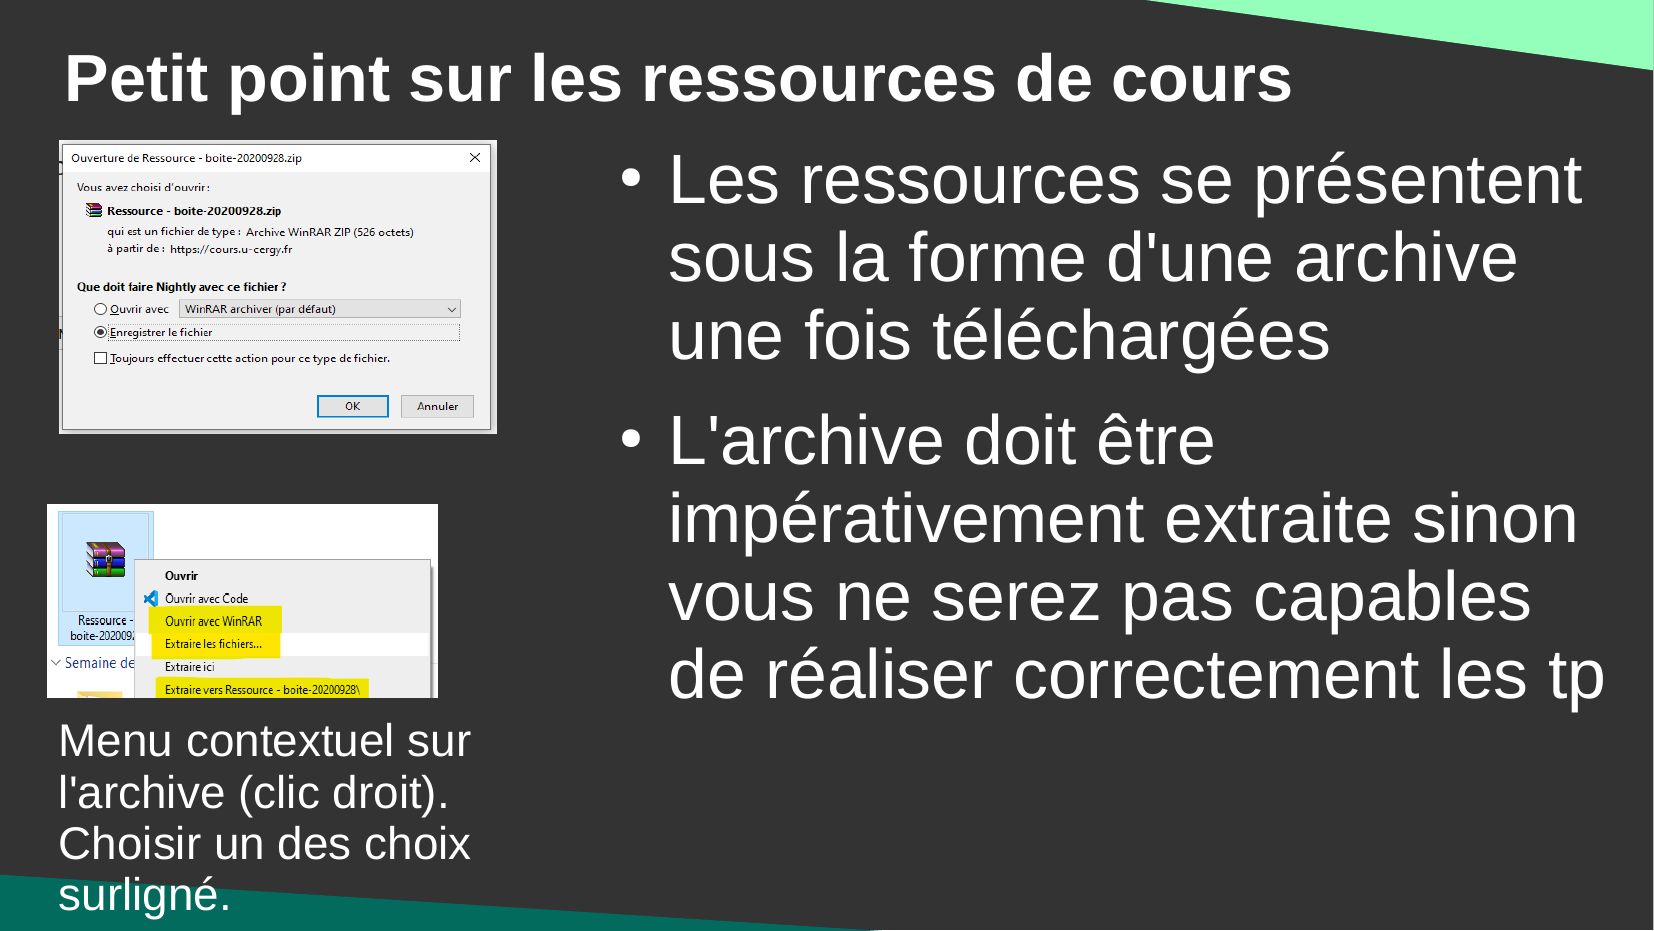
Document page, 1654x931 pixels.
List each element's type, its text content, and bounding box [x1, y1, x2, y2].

text_box [1145, 0, 1654, 71]
title Petit point sur les ressources de cours [64, 40, 1553, 118]
title Menu contextuel sur l'archive (clic droit). Choisir un des choix surligné. [59, 715, 630, 921]
picture [59, 140, 497, 434]
list Les ressources se présentent sous la forme d'une archive une fois téléchargées L'archive doit être impérativement extraite sinon vous ne serez pas capables de réaliser correctement les tp [602, 140, 1620, 824]
picture [47, 504, 438, 715]
